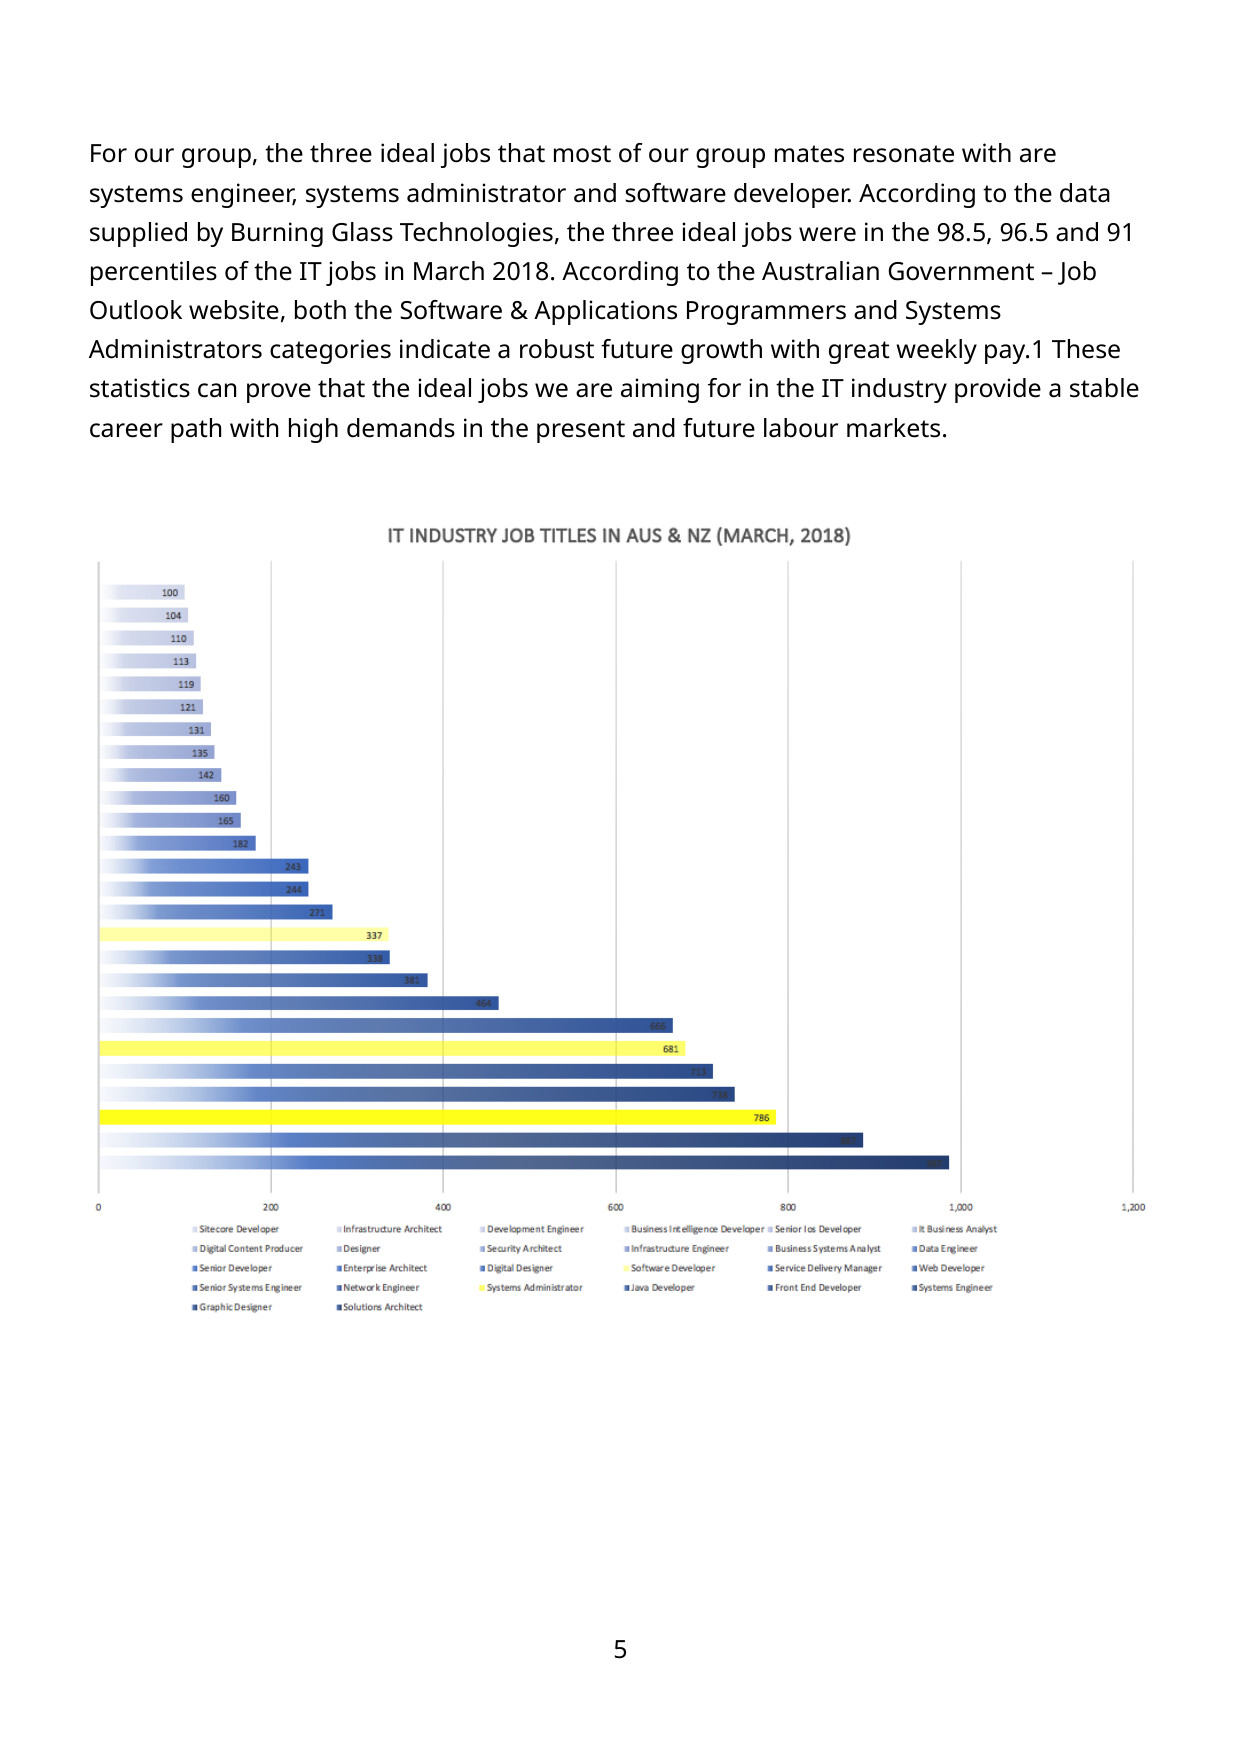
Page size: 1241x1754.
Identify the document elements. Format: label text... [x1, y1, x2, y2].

picture [85, 516, 1152, 1315]
text For our group, the three ideal jobs that most of our group mates resonate with are systems engineer, systems administrator and software developer. According to the data supplied by Burning Glass Technologies, the three ideal jobs were in the 98.5, 96.5 and 91 percentiles of the IT jobs in March 2018. According to the Australian Government – Job Outlook website, both the Software & Applications Programmers and Systems Administrators categories indicate a robust future growth with great weekly pay.1 These statistics can prove that the ideal jobs we are aiming for in the IT industry provide a stable career path with high demands in the present and future labour markets. [88, 136, 1152, 444]
